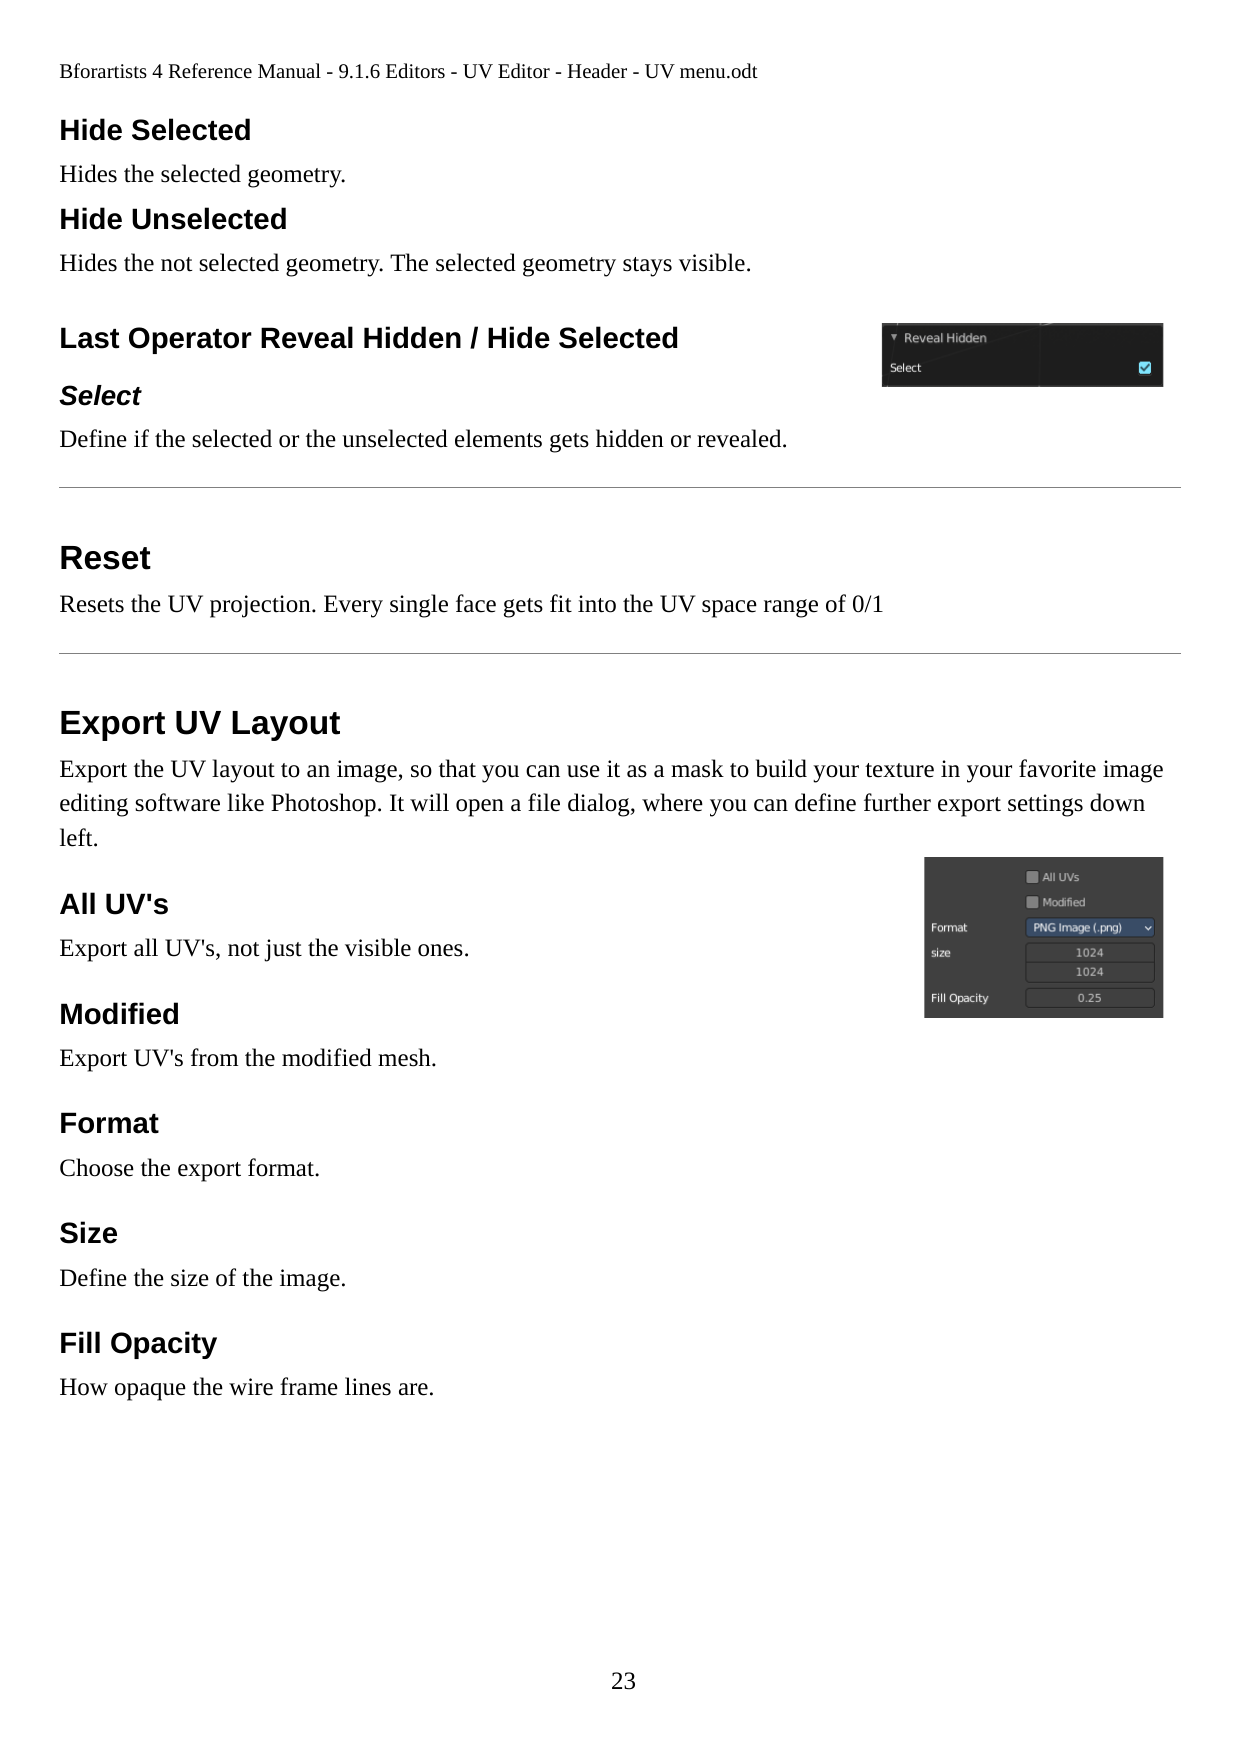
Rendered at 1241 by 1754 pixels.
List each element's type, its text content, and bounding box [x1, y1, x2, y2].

text Export all UV's, not just the visible ones. [59, 933, 924, 962]
text Choose the export format. [59, 1153, 1181, 1181]
subtitle [1164, 887, 1181, 920]
subtitle Size [59, 1216, 1181, 1250]
subtitle Modified [59, 997, 1181, 1030]
text Export UV's from the modified mesh. [59, 1043, 1181, 1072]
subtitle Reset [59, 538, 1181, 576]
subtitle Format [59, 1106, 1181, 1140]
text Hides the not selected geometry. The selected geometry stays visible. [59, 248, 1181, 277]
subtitle Select [59, 379, 1181, 411]
picture [924, 857, 1164, 1018]
text Export the UV layout to an image, so that you can use it as a mask to build your texture in your favorite image editing software like Photoshop. It will open a file dialog, where you can define further export settings down left. [59, 754, 1181, 852]
subtitle Fill Opacity [59, 1326, 1181, 1360]
subtitle All UV's [59, 887, 924, 920]
subtitle Last Operator Reveal Hidden / Hide Selected [59, 321, 1181, 354]
text Hides the selected geometry. [59, 159, 1181, 188]
text How opaque the wire frame lines are. [59, 1372, 1181, 1401]
subtitle Export UV Layout [59, 703, 1181, 742]
text Define if the selected or the unselected elements gets hidden or revealed. [59, 424, 1181, 452]
text Resets the UV projection. Every single face gets fit into the UV space range of 0/1 [59, 589, 1181, 618]
picture [881, 323, 1164, 387]
subtitle Hide Selected [59, 113, 1181, 146]
text Define the size of the image. [59, 1263, 1181, 1291]
subtitle Hide Unselected [59, 202, 1181, 236]
